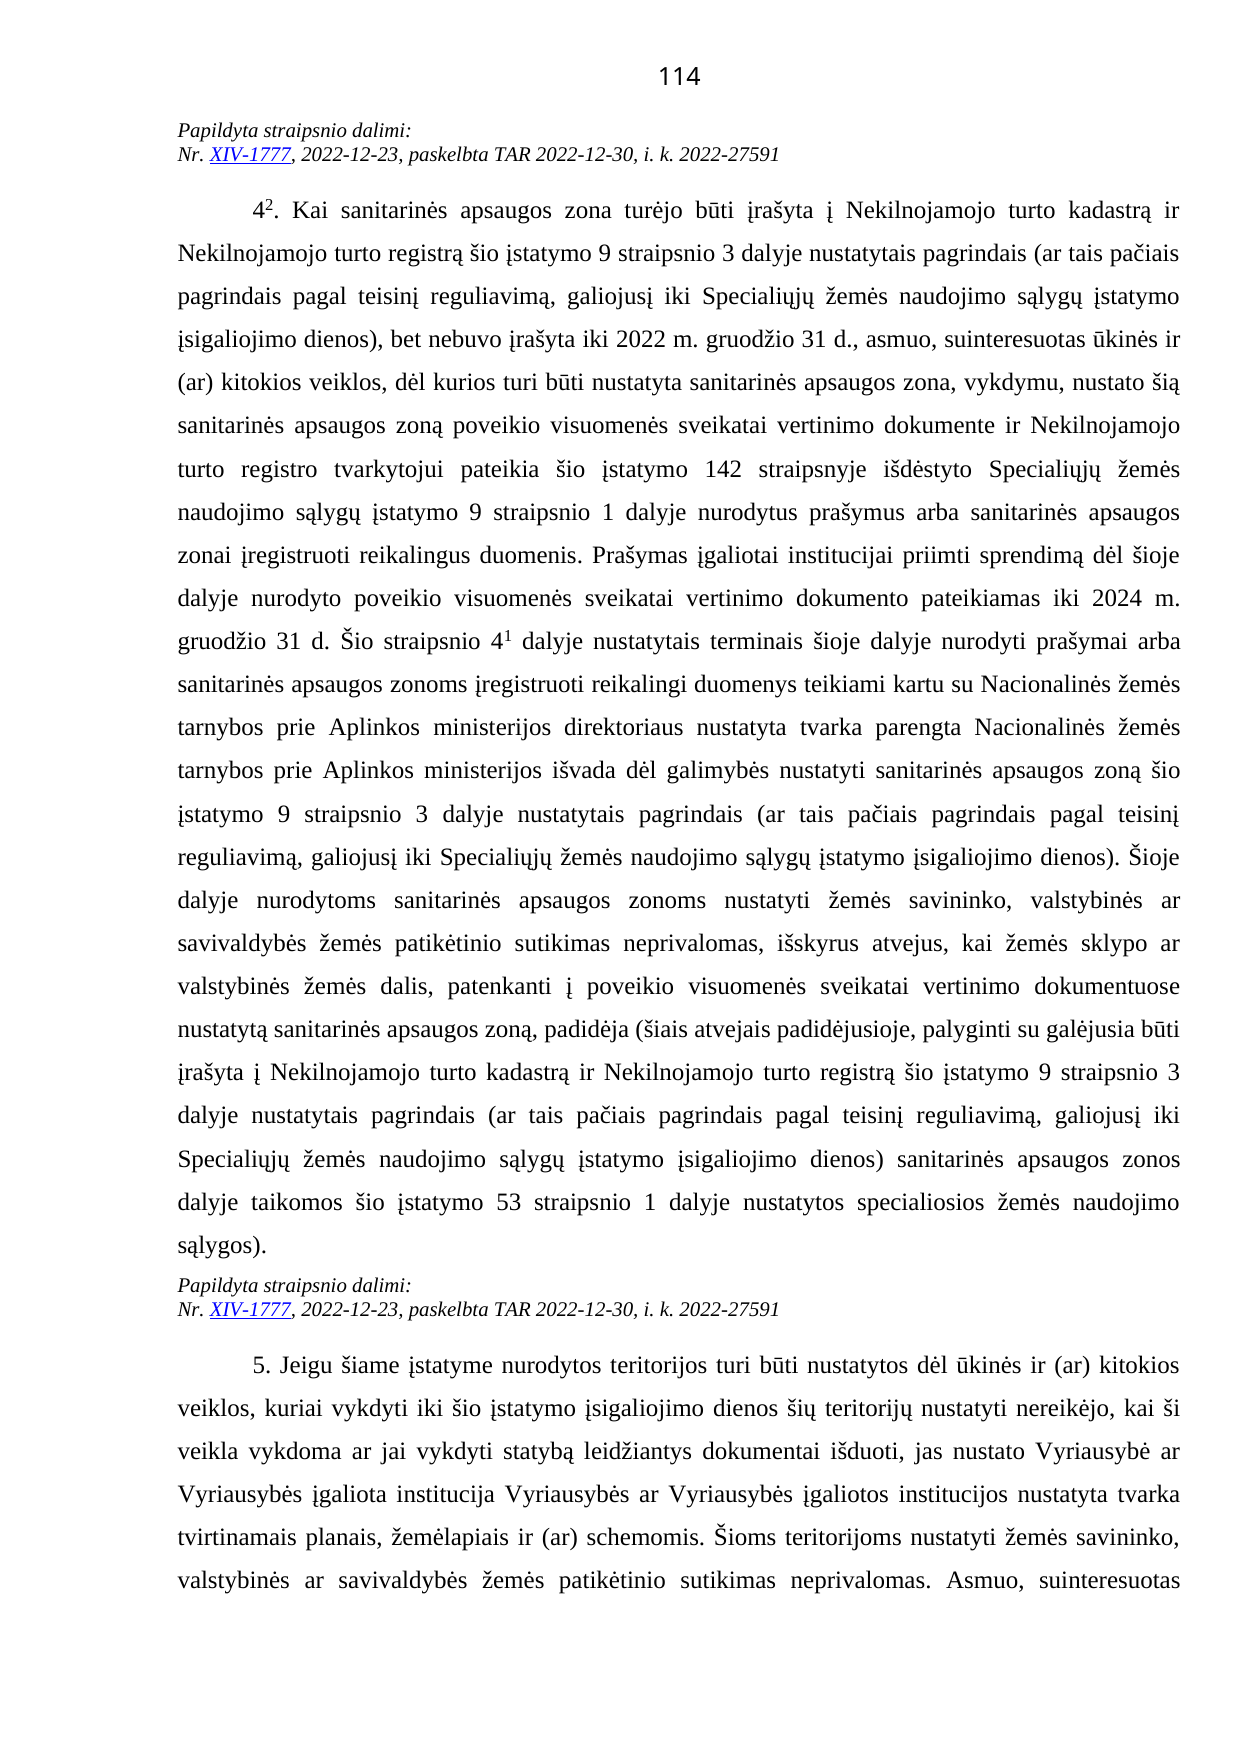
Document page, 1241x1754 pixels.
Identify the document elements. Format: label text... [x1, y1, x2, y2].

text 42. Kai sanitarinės apsaugos zona turėjo būti įrašyta į Nekilnojamojo turto kadastrą ir Nekilnojamojo turto registrą šio įstatymo 9 straipsnio 3 dalyje nustatytais pagrindais (ar tais pačiais pagrindais pagal teisinį reguliavimą, galiojusį iki Specialiųjų žemės naudojimo sąlygų įstatymo įsigaliojimo dienos), bet nebuvo įrašyta iki 2022 m. gruodžio 31 d., asmuo, suinteresuotas ūkinės ir (ar) kitokios veiklos, dėl kurios turi būti nustatyta sanitarinės apsaugos zona, vykdymu, nustato šią sanitarinės apsaugos zoną poveikio visuomenės sveikatai vertinimo dokumente ir Nekilnojamojo turto registro tvarkytojui pateikia šio įstatymo 142 straipsnyje išdėstyto Specialiųjų žemės naudojimo sąlygų įstatymo 9 straipsnio 1 dalyje nurodytus prašymus arba sanitarinės apsaugos zonai įregistruoti reikalingus duomenis. Prašymas įgaliotai institucijai priimti sprendimą dėl šioje dalyje nurodyto poveikio visuomenės sveikatai vertinimo dokumento pateikiamas iki 2024 m. gruodžio 31 d. Šio straipsnio 41 dalyje nustatytais terminais šioje dalyje nurodyti prašymai arba sanitarinės apsaugos zonoms įregistruoti reikalingi duomenys teikiami kartu su Nacionalinės žemės tarnybos prie Aplinkos ministerijos direktoriaus nustatyta tvarka parengta Nacionalinės žemės tarnybos prie Aplinkos ministerijos išvada dėl galimybės nustatyti sanitarinės apsaugos zoną šio įstatymo 9 straipsnio 3 dalyje nustatytais pagrindais (ar tais pačiais pagrindais pagal teisinį reguliavimą, galiojusį iki Specialiųjų žemės naudojimo sąlygų įstatymo įsigaliojimo dienos). Šioje dalyje nurodytoms sanitarinės apsaugos zonoms nustatyti žemės savininko, valstybinės ar savivaldybės žemės patikėtinio sutikimas neprivalomas, išskyrus atvejus, kai žemės sklypo ar valstybinės žemės dalis, patenkanti į poveikio visuomenės sveikatai vertinimo dokumentuose nustatytą sanitarinės apsaugos zoną, padidėja (šiais atvejais padidėjusioje, palyginti su galėjusia būti įrašyta į Nekilnojamojo turto kadastrą ir Nekilnojamojo turto registrą šio įstatymo 9 straipsnio 3 dalyje nustatytais pagrindais (ar tais pačiais pagrindais pagal teisinį reguliavimą, galiojusį iki Specialiųjų žemės naudojimo sąlygų įstatymo įsigaliojimo dienos) sanitarinės apsaugos zonos dalyje taikomos šio įstatymo 53 straipsnio 1 dalyje nustatytos specialiosios žemės naudojimo sąlygos). [177, 195, 1181, 1259]
text 5. Jeigu šiame įstatyme nurodytos teritorijos turi būti nustatytos dėl ūkinės ir (ar) kitokios veiklos, kuriai vykdyti iki šio įstatymo įsigaliojimo dienos šių teritorijų nustatyti nereikėjo, kai ši veikla vykdoma ar jai vykdyti statybą leidžiantys dokumentai išduoti, jas nustato Vyriausybė ar Vyriausybės įgaliota institucija Vyriausybės ar Vyriausybės įgaliotos institucijos nustatyta tvarka tvirtinamais planais, žemėlapiais ir (ar) schemomis. Šioms teritorijoms nustatyti žemės savininko, valstybinės ar savivaldybės žemės patikėtinio sutikimas neprivalomas. Asmuo, suinteresuotas [177, 1350, 1181, 1594]
text Nr. XIV-1777, 2022-12-23, paskelbta TAR 2022-12-30, i. k. 2022-27591 [177, 142, 1181, 166]
text Papildyta straipsnio dalimi: [177, 118, 1181, 142]
text Nr. XIV-1777, 2022-12-23, paskelbta TAR 2022-12-30, i. k. 2022-27591 [177, 1297, 1181, 1321]
text Papildyta straipsnio dalimi: [177, 1273, 1181, 1297]
